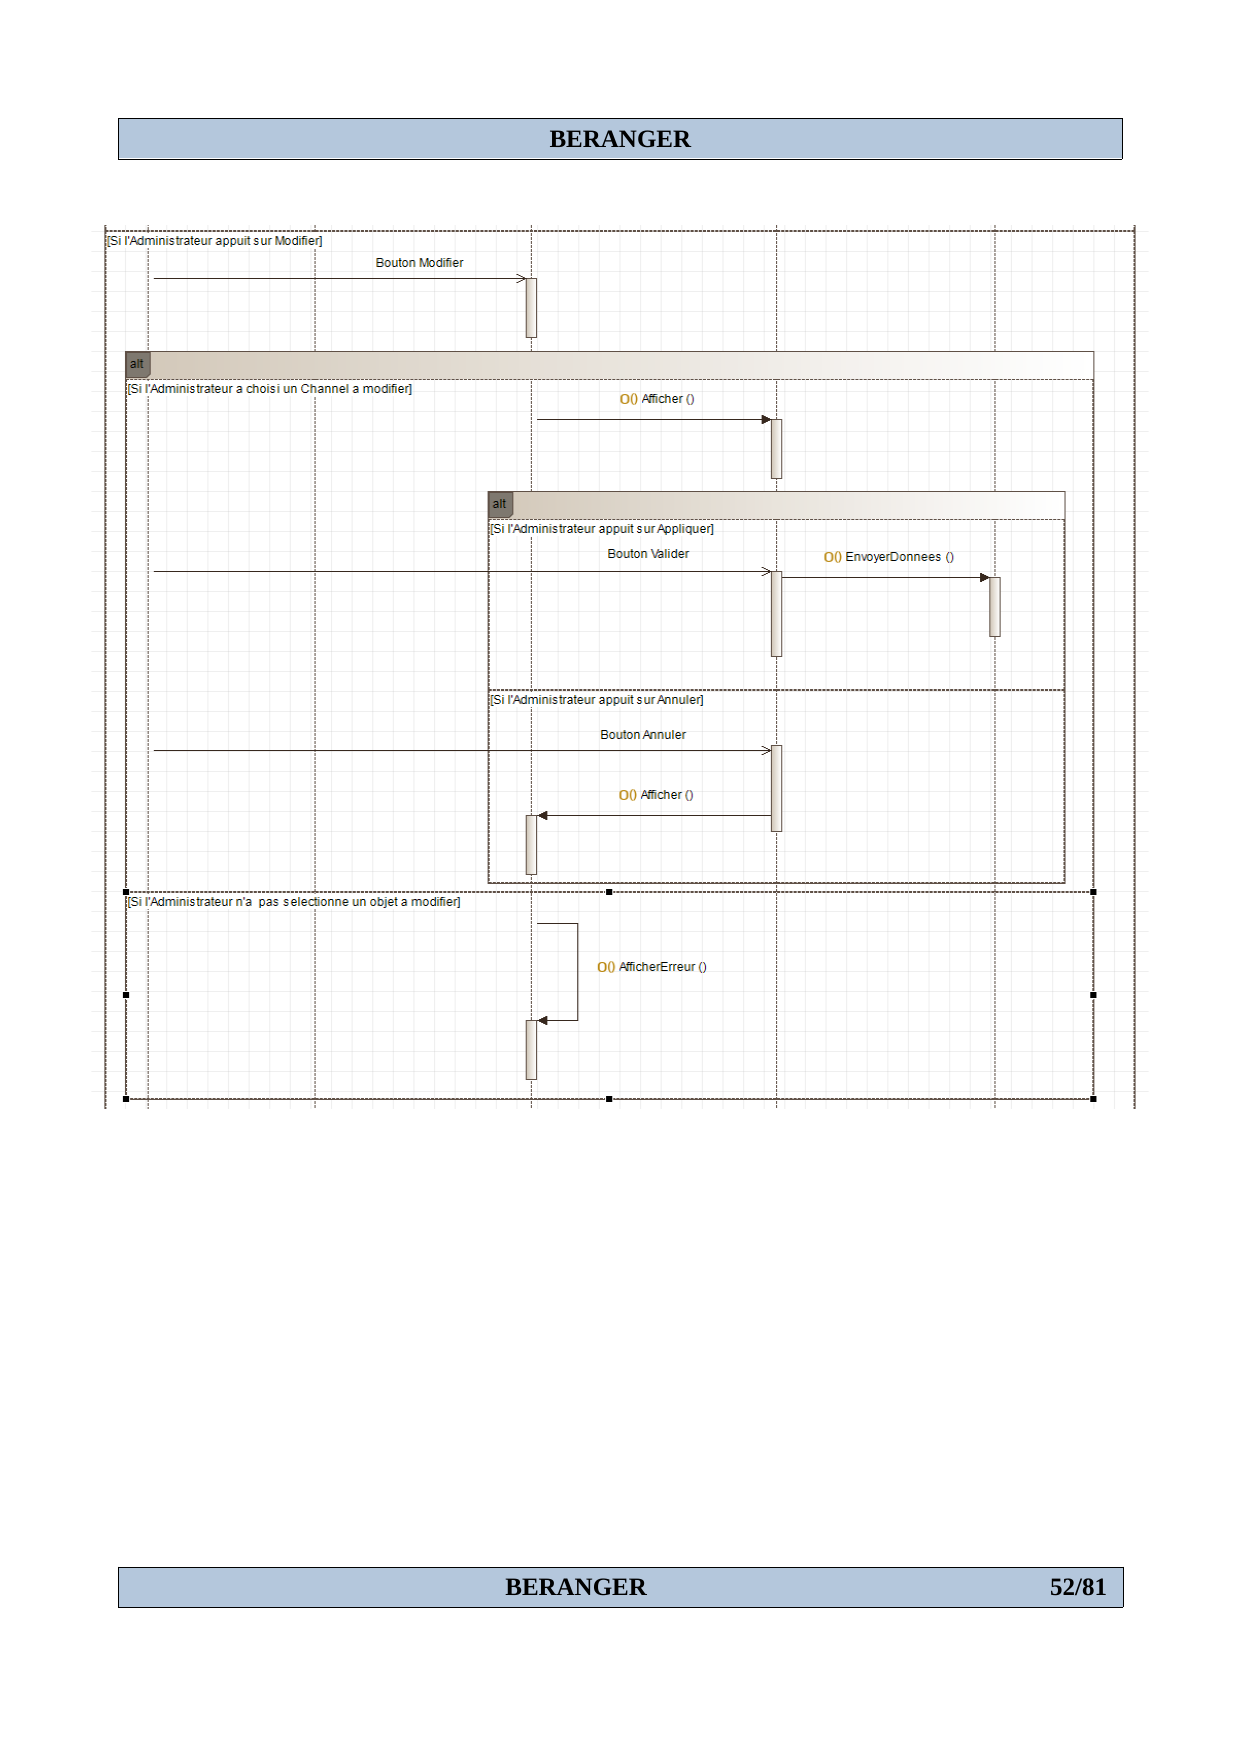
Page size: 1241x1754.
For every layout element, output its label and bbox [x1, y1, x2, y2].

picture [91, 225, 1149, 1109]
